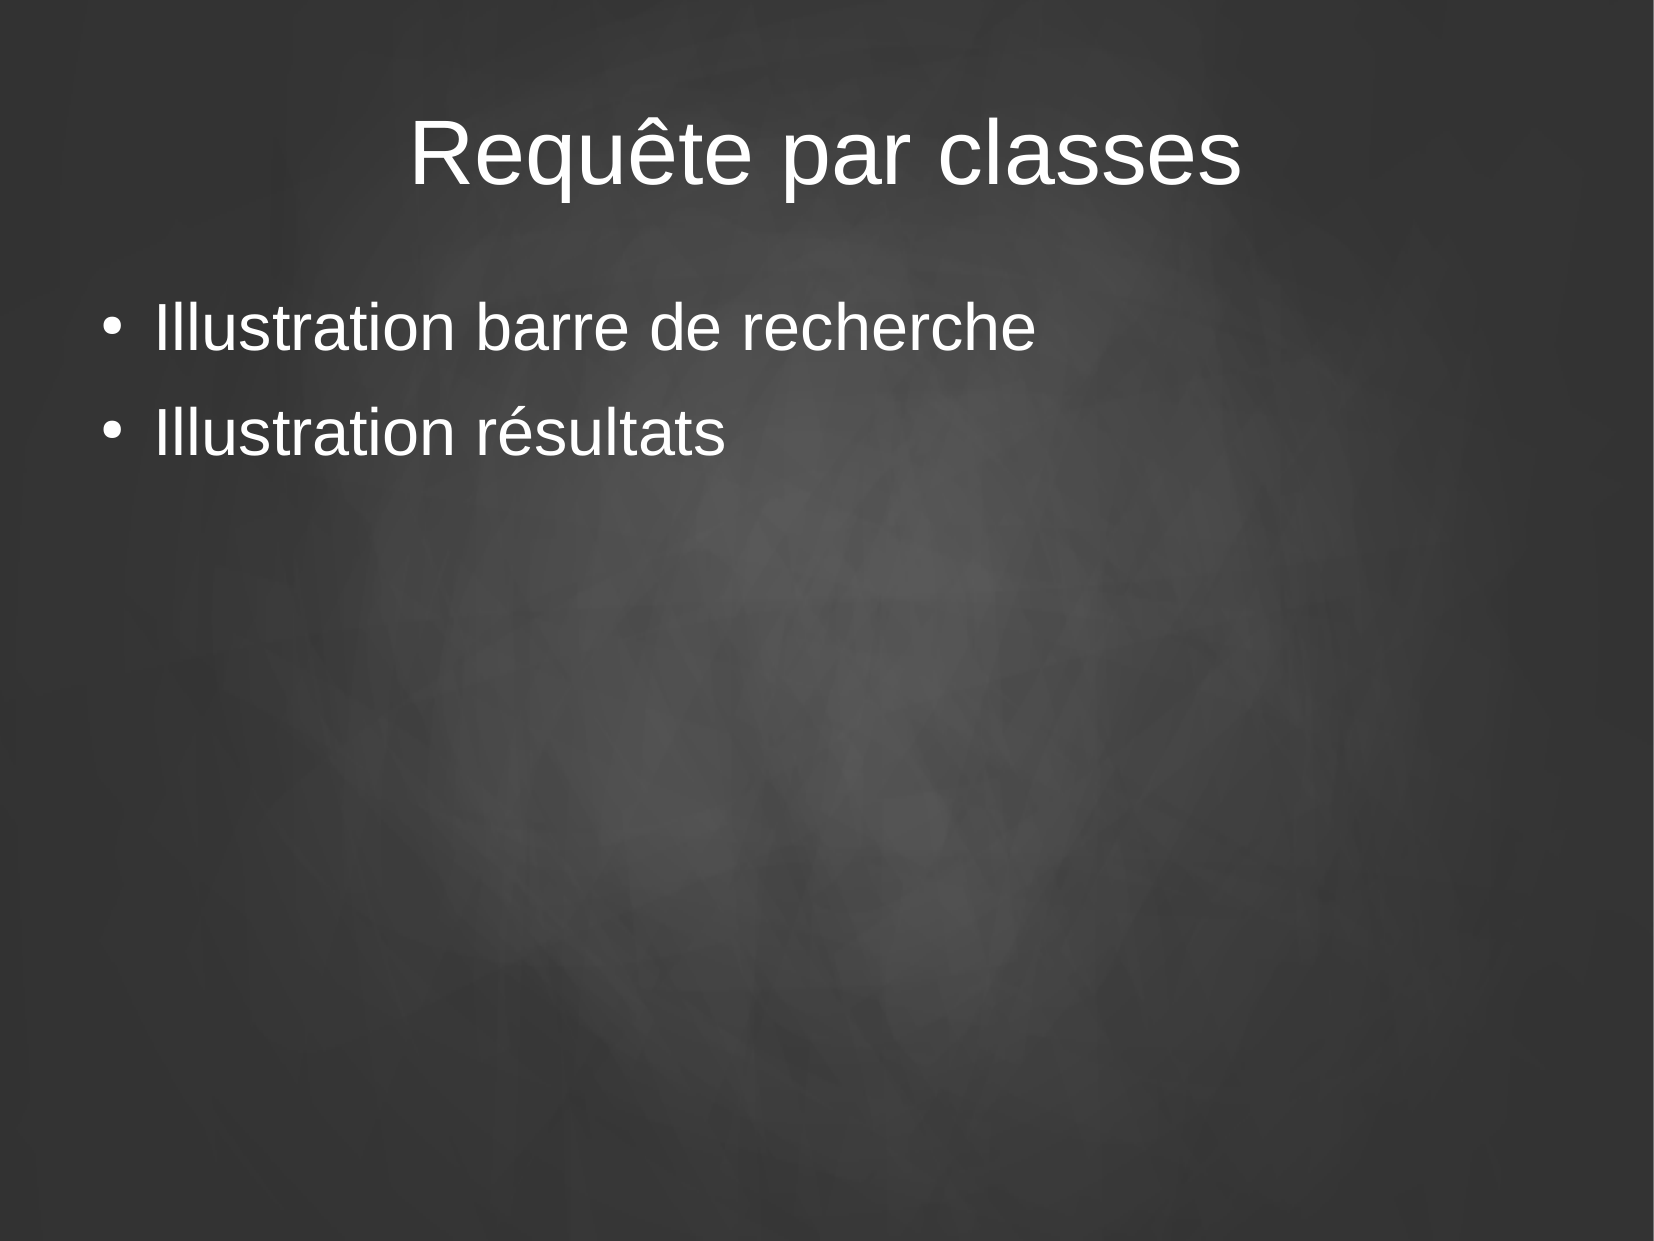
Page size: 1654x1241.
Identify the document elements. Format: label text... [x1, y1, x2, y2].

list Illustration barre de recherche Illustration résultats [82, 290, 1571, 1010]
title Requête par classes [82, 49, 1571, 257]
picture [0, 0, 1654, 1241]
